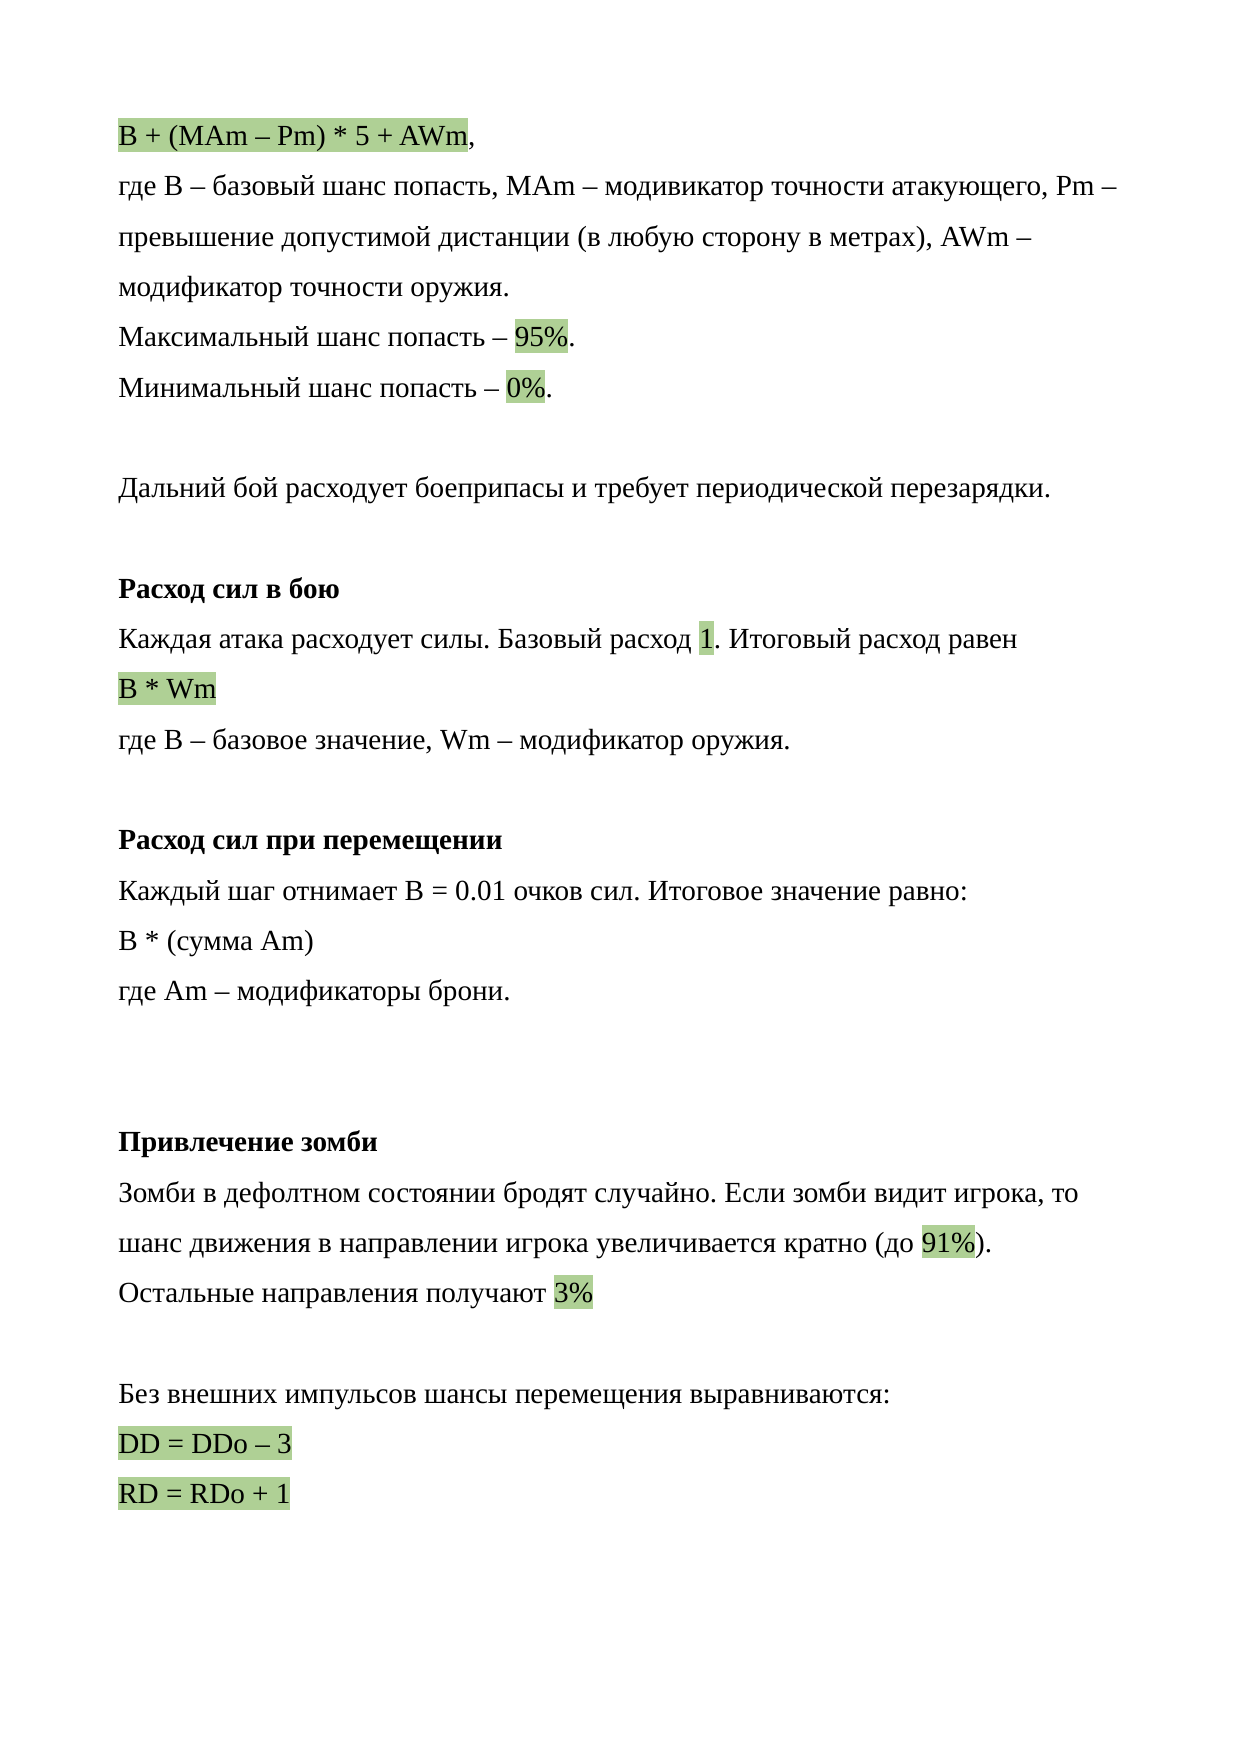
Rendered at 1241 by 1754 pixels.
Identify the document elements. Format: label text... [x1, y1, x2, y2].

text DD = DDo – 3 [118, 1426, 1122, 1460]
text Дальний бой расходует боеприпасы и требует периодической перезарядки. [118, 470, 1122, 504]
text где Am – модификаторы брони. [118, 973, 1122, 1007]
text Привлечение зомби [118, 1124, 1122, 1158]
text B + (MAm – Pm) * 5 + AWm, [118, 118, 1122, 152]
text где B – базовое значение, Wm – модификатор оружия. [118, 722, 1122, 755]
text Каждая атака расходует силы. Базовый расход 1. Итоговый расход равен [118, 621, 1122, 655]
text Зомби в дефолтном состоянии бродят случайно. Если зомби видит игрока, то шанс движения в направлении игрока увеличивается кратно (до 91%). Остальные направления получают 3% [118, 1175, 1122, 1309]
text B * Wm [118, 672, 1122, 705]
text RD = RDo + 1 [118, 1477, 1122, 1510]
text где B – базовый шанс попасть, MAm – модивикатор точности атакующего, Pm – превышение допустимой дистанции (в любую сторону в метрах), AWm – модификатор точности оружия. [118, 168, 1122, 303]
text Расход сил при перемещении [118, 822, 1122, 856]
text Расход сил в бою [118, 521, 1122, 604]
text Каждый шаг отнимает B = 0.01 очков сил. Итоговое значение равно: [118, 873, 1122, 906]
text B * (сумма Am) [118, 923, 1122, 957]
text Без внешних импульсов шансы перемещения выравниваются: [118, 1376, 1122, 1409]
text Максимальный шанс попасть – 95%. [118, 319, 1122, 353]
text Минимальный шанс попасть – 0%. [118, 370, 1122, 403]
